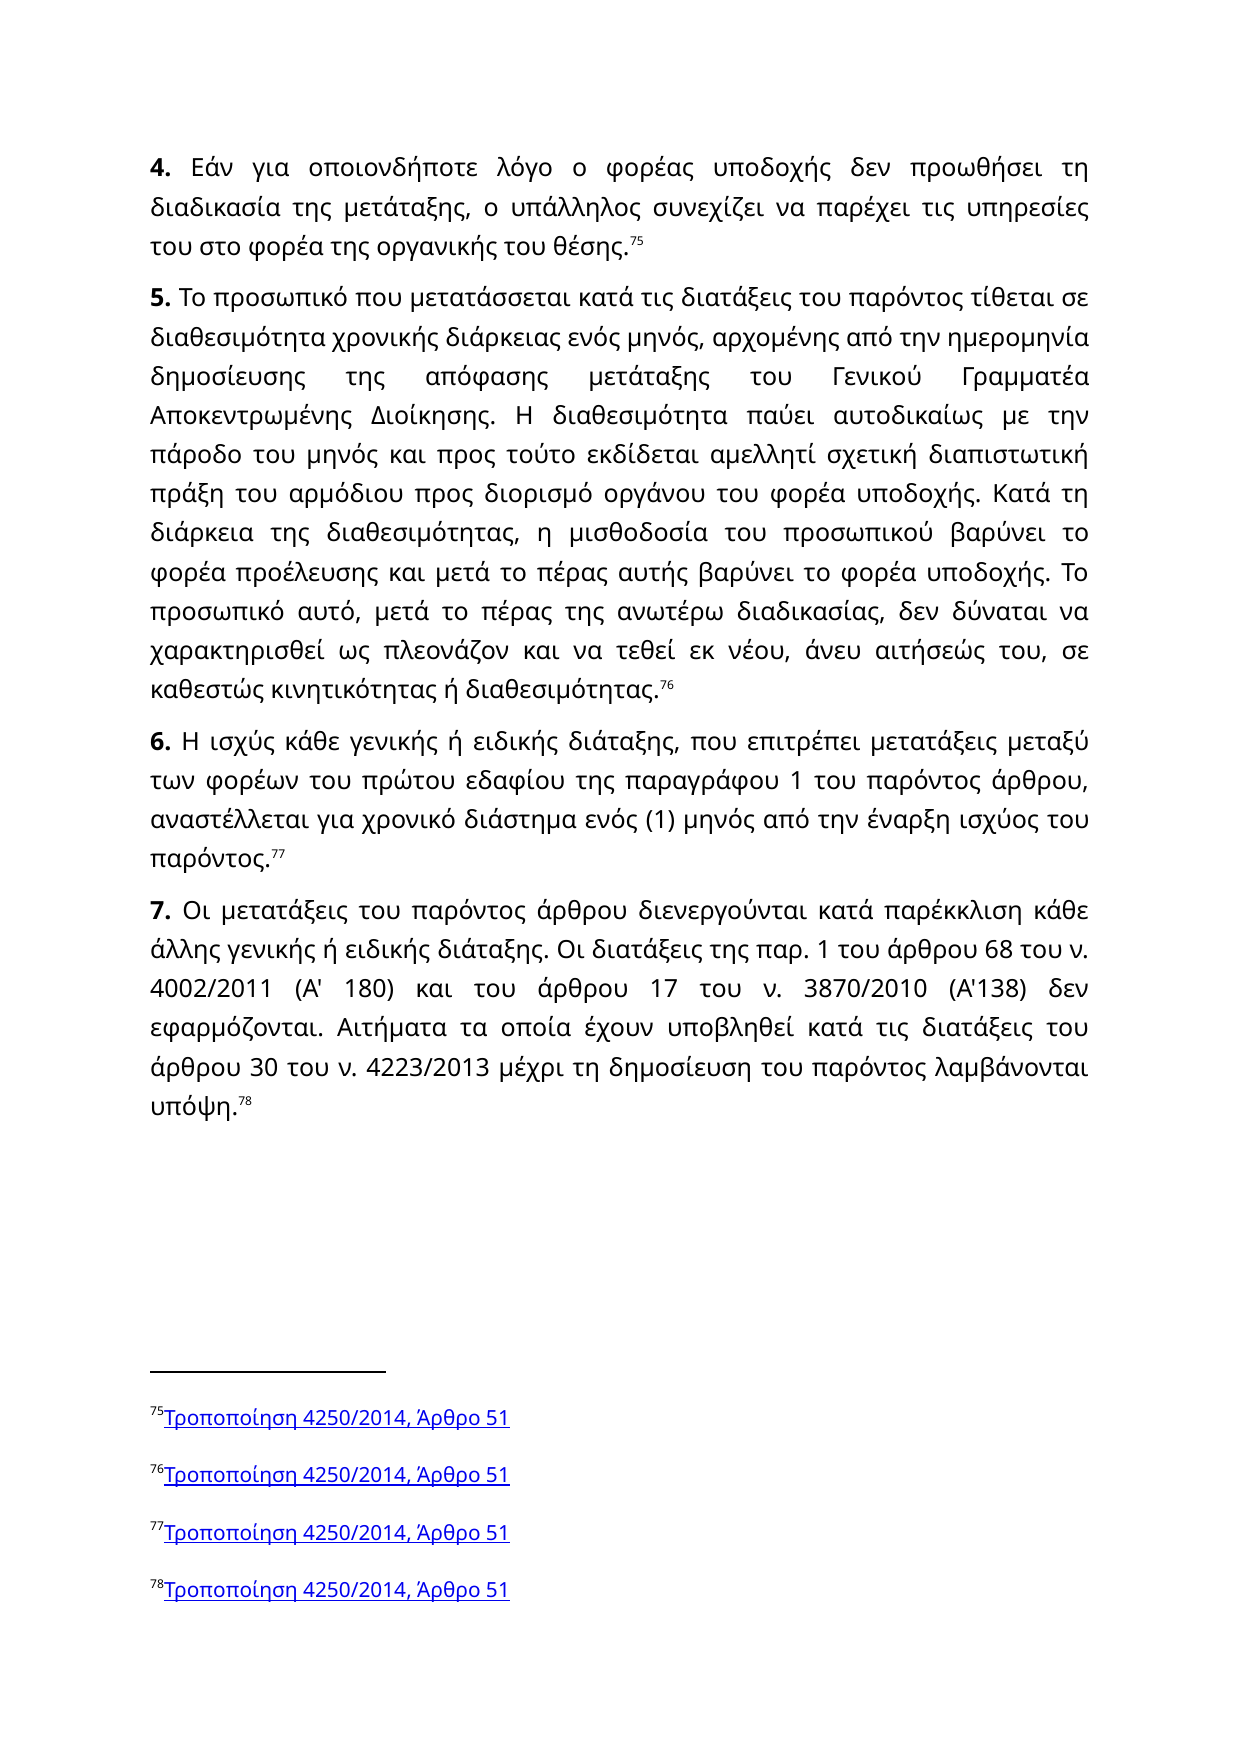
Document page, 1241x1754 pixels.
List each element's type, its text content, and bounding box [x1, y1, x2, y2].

text 7. Οι μετατάξεις του παρόντος άρθρου διενεργούνται κατά παρέκκλιση κάθε άλλης γενικής ή ειδικής διάταξης. Οι διατάξεις της παρ. 1 του άρθρου 68 του ν. 4002/2011 (Α' 180) και του άρθρου 17 του ν. 3870/2010 (Α'138) δεν εφαρμόζονται. Αιτήματα τα οποία έχουν υποβληθεί κατά τις διατάξεις του άρθρου 30 του ν. 4223/2013 μέχρι τη δημοσίευση του παρόντος λαμβάνονται υπόψη. [150, 892, 1090, 1122]
text 6. Η ισχύς κάθε γενικής ή ειδικής διάταξης, που επιτρέπει μετατάξεις μεταξύ των φορέων του πρώτου εδαφίου της παραγράφου 1 του παρόντος άρθρου, αναστέλλεται για χρονικό διάστημα ενός (1) μηνός από την έναρξη ισχύος του παρόντος. [150, 723, 1090, 875]
text Τροποποίηση 4250/2014, Άρθρο 51 [150, 1576, 1090, 1604]
text Τροποποίηση 4250/2014, Άρθρο 51 [150, 1403, 1090, 1431]
text 5. Το προσωπικό που μετατάσσεται κατά τις διατάξεις του παρόντος τίθεται σε διαθεσιμότητα χρονικής διάρκειας ενός μηνός, αρχομένης από την ημερομηνία δημοσίευσης της απόφασης μετάταξης του Γενικού Γραμματέα Αποκεντρωμένης Διοίκησης. Η διαθεσιμότητα παύει αυτοδικαίως με την πάροδο του μηνός και προς τούτο εκδίδεται αμελλητί σχετική διαπιστωτική πράξη του αρμόδιου προς διορισμό οργάνου του φορέα υποδοχής. Κατά τη διάρκεια της διαθεσιμότητας, η μισθοδοσία του προσωπικού βαρύνει το φορέα προέλευσης και μετά το πέρας αυτής βαρύνει το φορέα υποδοχής. Το προσωπικό αυτό, μετά το πέρας της ανωτέρω διαδικασίας, δεν δύναται να χαρακτηρισθεί ως πλεονάζον και να τεθεί εκ νέου, άνευ αιτήσεώς του, σε καθεστώς κινητικότητας ή διαθεσιμότητας. [150, 280, 1090, 706]
text Τροποποίηση 4250/2014, Άρθρο 51 [150, 1518, 1090, 1546]
text Τροποποίηση 4250/2014, Άρθρο 51 [150, 1460, 1090, 1489]
text 4. Εάν για οποιονδήποτε λόγο ο φορέας υποδοχής δεν προωθήσει τη διαδικασία της μετάταξης, ο υπάλληλος συνεχίζει να παρέχει τις υπηρεσίες του στο φορέα της οργανικής του θέσης. [150, 150, 1090, 262]
